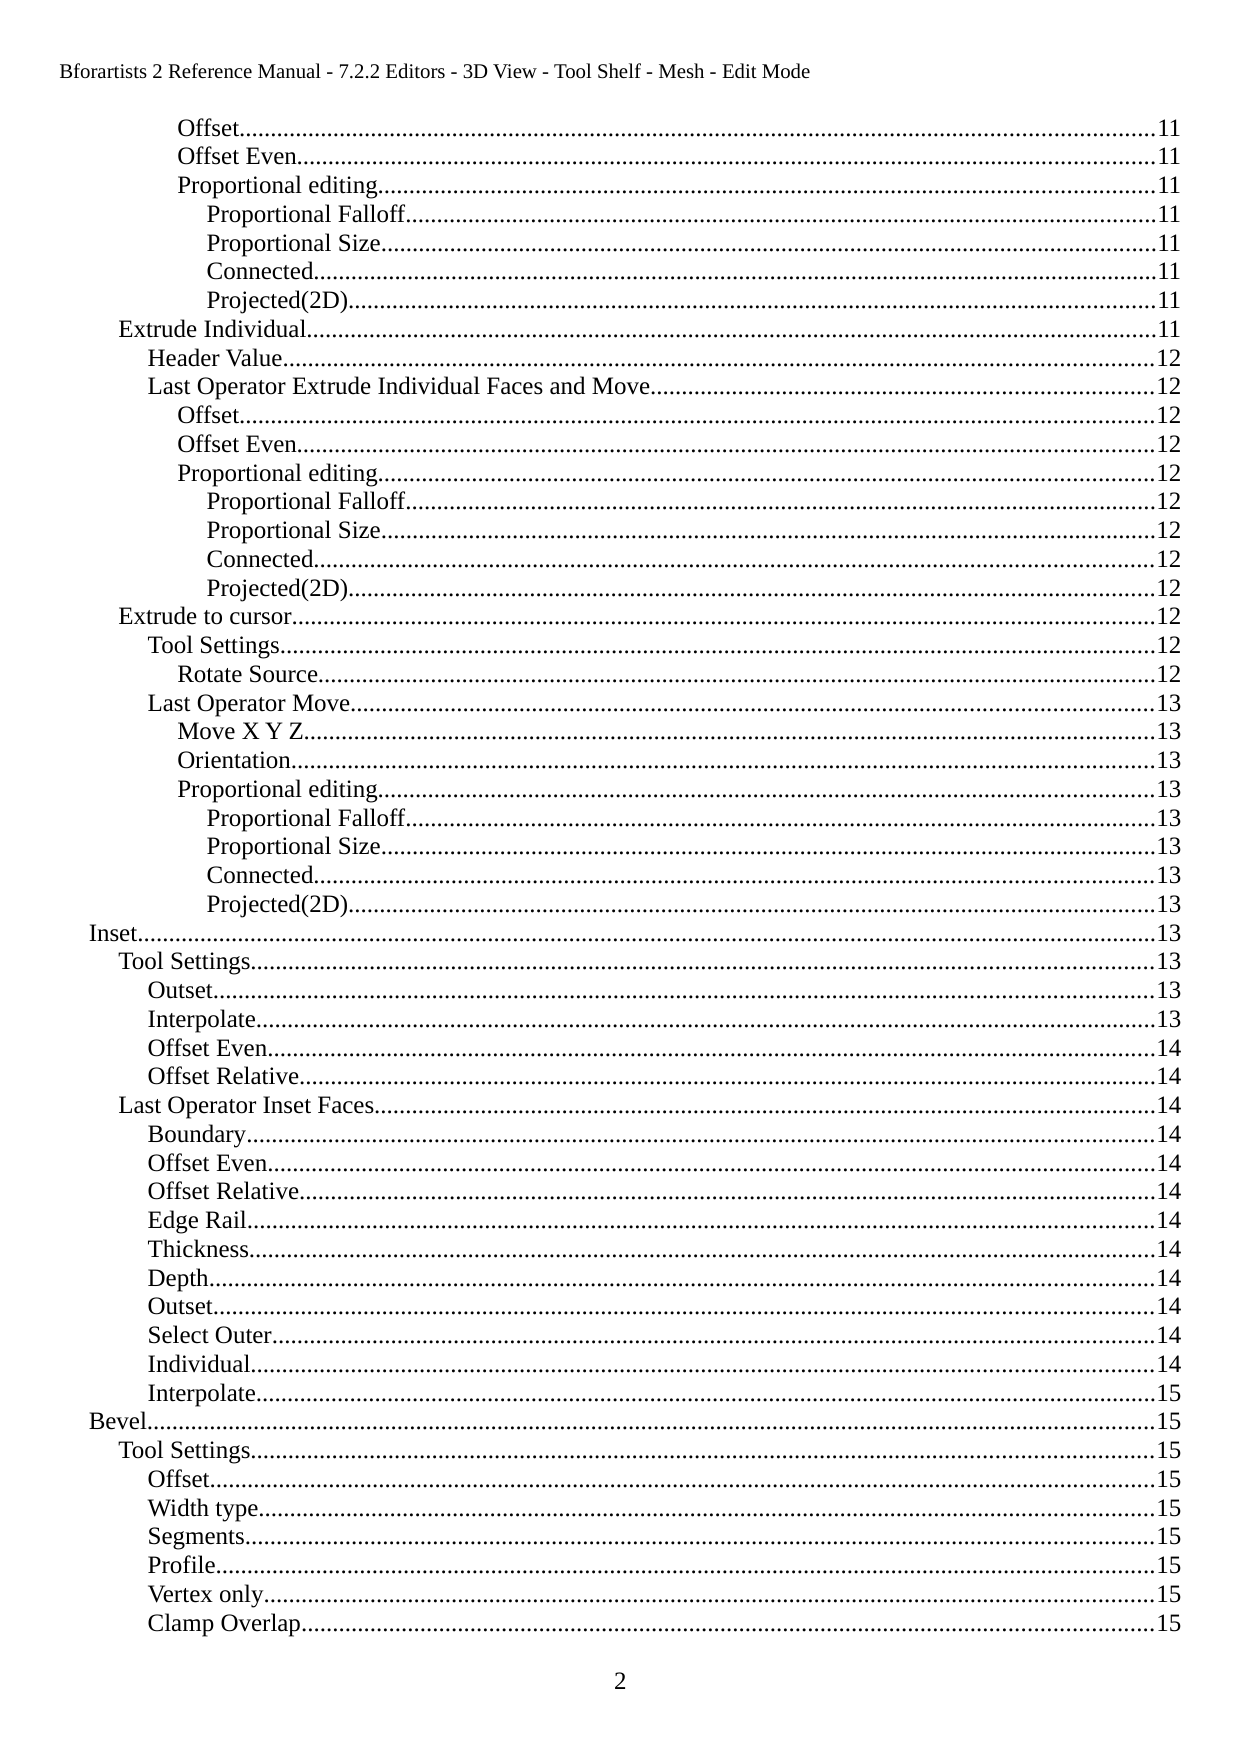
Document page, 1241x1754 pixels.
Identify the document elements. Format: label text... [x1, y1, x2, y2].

text Bevel 15 [88, 1406, 1181, 1435]
text Proportional Size 11 [206, 228, 1181, 256]
text Last Operator Inset Faces 14 [118, 1090, 1181, 1119]
text Offset Relative 14 [147, 1061, 1181, 1090]
text Projected(2D) 13 [206, 889, 1181, 918]
text Last Operator Extrude Individual Faces and Move 12 [147, 371, 1181, 400]
text Header Value 12 [147, 343, 1181, 371]
text Proportional editing 11 [177, 170, 1181, 199]
text Boundary 14 [147, 1119, 1181, 1148]
text Width type 15 [147, 1493, 1181, 1521]
text Tool Settings 12 [147, 630, 1181, 659]
text Interpolate 15 [147, 1378, 1181, 1406]
text Connected 11 [206, 256, 1181, 285]
text Proportional editing 13 [177, 774, 1181, 803]
text Projected(2D) 11 [206, 285, 1181, 314]
text Outset 14 [147, 1291, 1181, 1320]
text Tool Settings 15 [118, 1435, 1181, 1464]
text Offset Even 14 [147, 1148, 1181, 1176]
text Individual 14 [147, 1349, 1181, 1378]
text Depth 14 [147, 1263, 1181, 1291]
text Offset Even 11 [177, 141, 1181, 170]
text Proportional Size 12 [206, 515, 1181, 544]
text Orientation 13 [177, 745, 1181, 774]
text Last Operator Move 13 [147, 688, 1181, 716]
text Proportional Falloff 12 [206, 486, 1181, 515]
text Offset 11 [177, 113, 1181, 141]
text Edge Rail 14 [147, 1205, 1181, 1234]
text Inset 13 [88, 918, 1181, 946]
text Rotate Source 12 [177, 659, 1181, 688]
text Segments 15 [147, 1521, 1181, 1550]
text Offset 12 [177, 400, 1181, 429]
text Proportional editing 12 [177, 458, 1181, 486]
text Vertex only 15 [147, 1579, 1181, 1608]
text Outset 13 [147, 975, 1181, 1004]
text Offset 15 [147, 1464, 1181, 1493]
text Offset Even 14 [147, 1033, 1181, 1061]
text Extrude to cursor 12 [118, 601, 1181, 630]
text Interpolate 13 [147, 1004, 1181, 1033]
text Projected(2D) 12 [206, 573, 1181, 601]
text Extrude Individual 11 [118, 314, 1181, 343]
text Tool Settings 13 [118, 946, 1181, 975]
text Move X Y Z 13 [177, 716, 1181, 745]
text Proportional Falloff 11 [206, 199, 1181, 228]
text Proportional Size 13 [206, 831, 1181, 860]
text Clamp Overlap 15 [147, 1608, 1181, 1636]
text Profile 15 [147, 1550, 1181, 1579]
text Select Outer 14 [147, 1320, 1181, 1349]
text Offset Relative 14 [147, 1176, 1181, 1205]
text Offset Even 12 [177, 429, 1181, 458]
text Connected 12 [206, 544, 1181, 573]
text Proportional Falloff 13 [206, 803, 1181, 831]
text Connected 13 [206, 860, 1181, 889]
text Thickness 14 [147, 1234, 1181, 1263]
